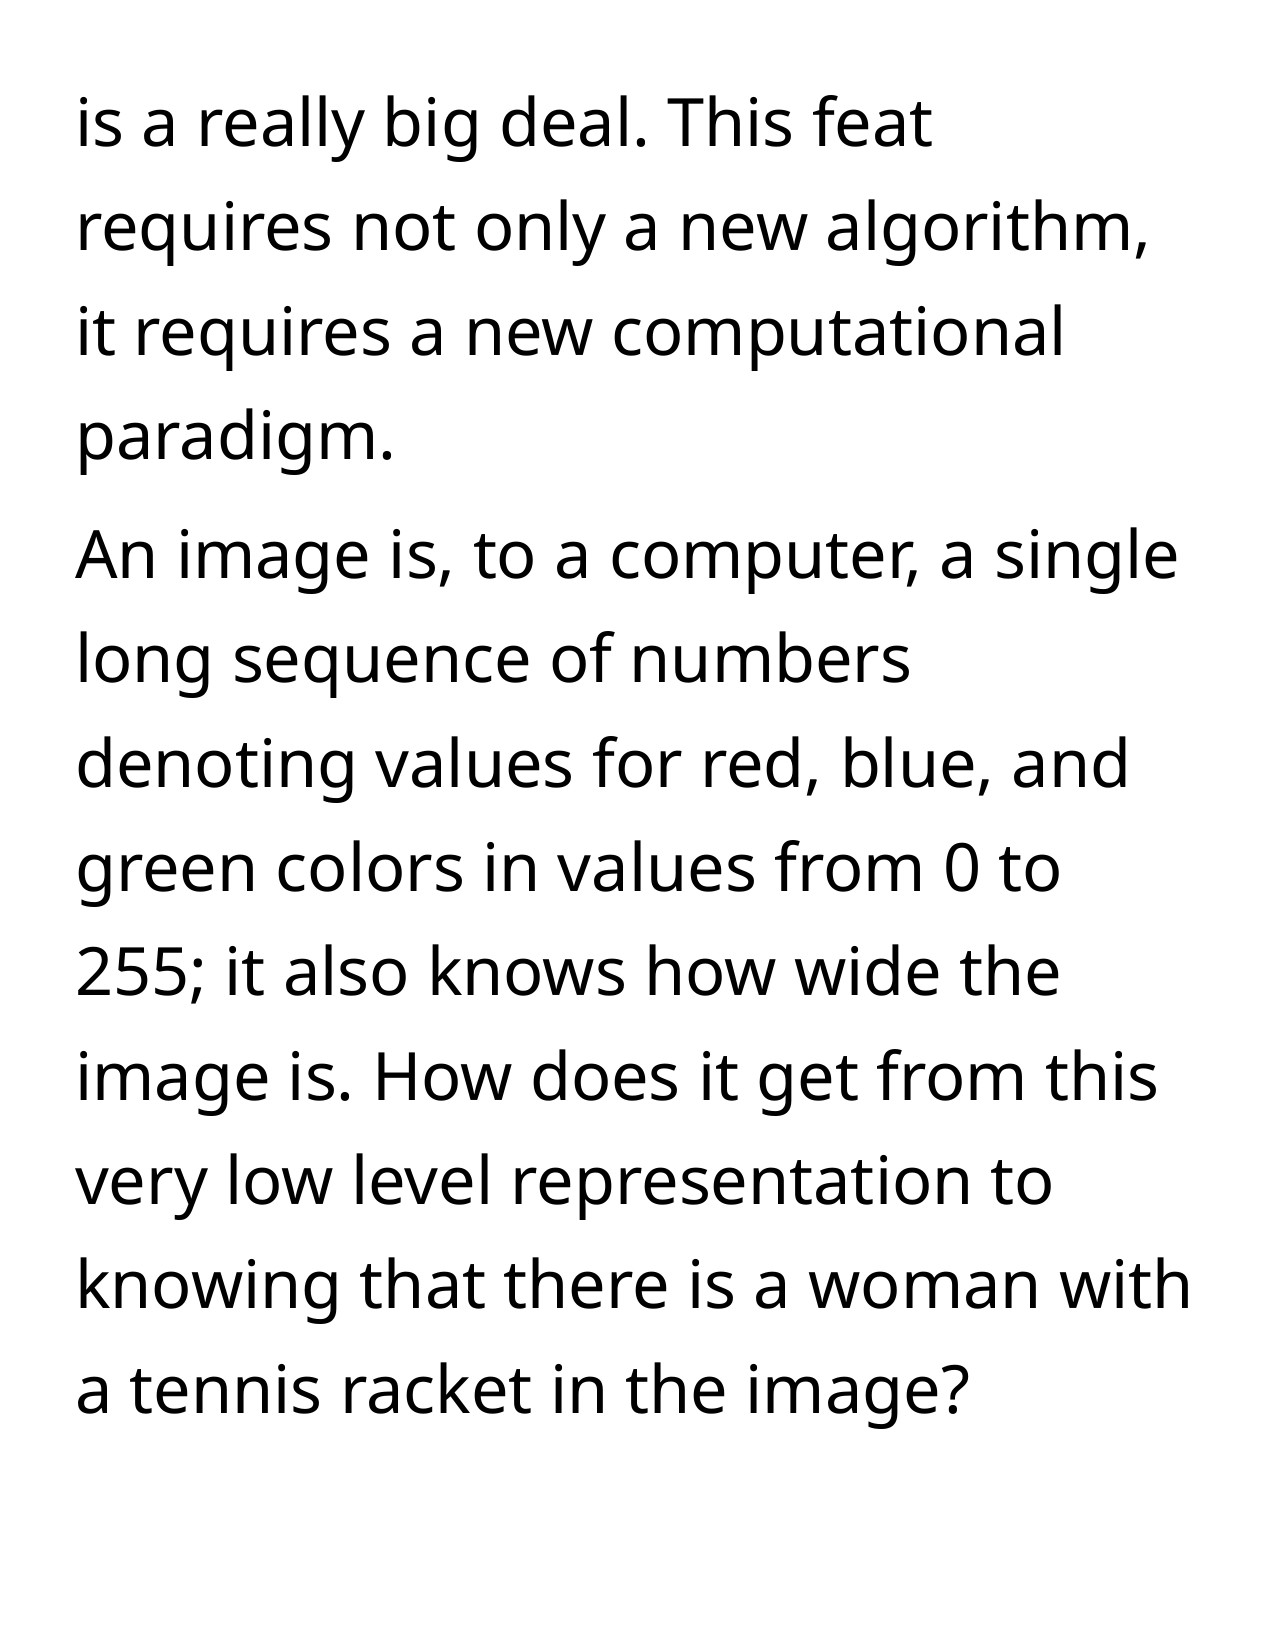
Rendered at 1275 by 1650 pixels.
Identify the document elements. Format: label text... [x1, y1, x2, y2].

text is a really big deal. This feat requires not only a new algorithm, it requires a new computational paradigm. [75, 75, 1200, 479]
text An image is, to a computer, a single long sequence of numbers denoting values for red, blue, and green colors in values from 0 to 255; it also knows how wide the image is. How does it get from this very low level representation to knowing that there is a woman with a tennis racket in the image? [75, 507, 1200, 1433]
